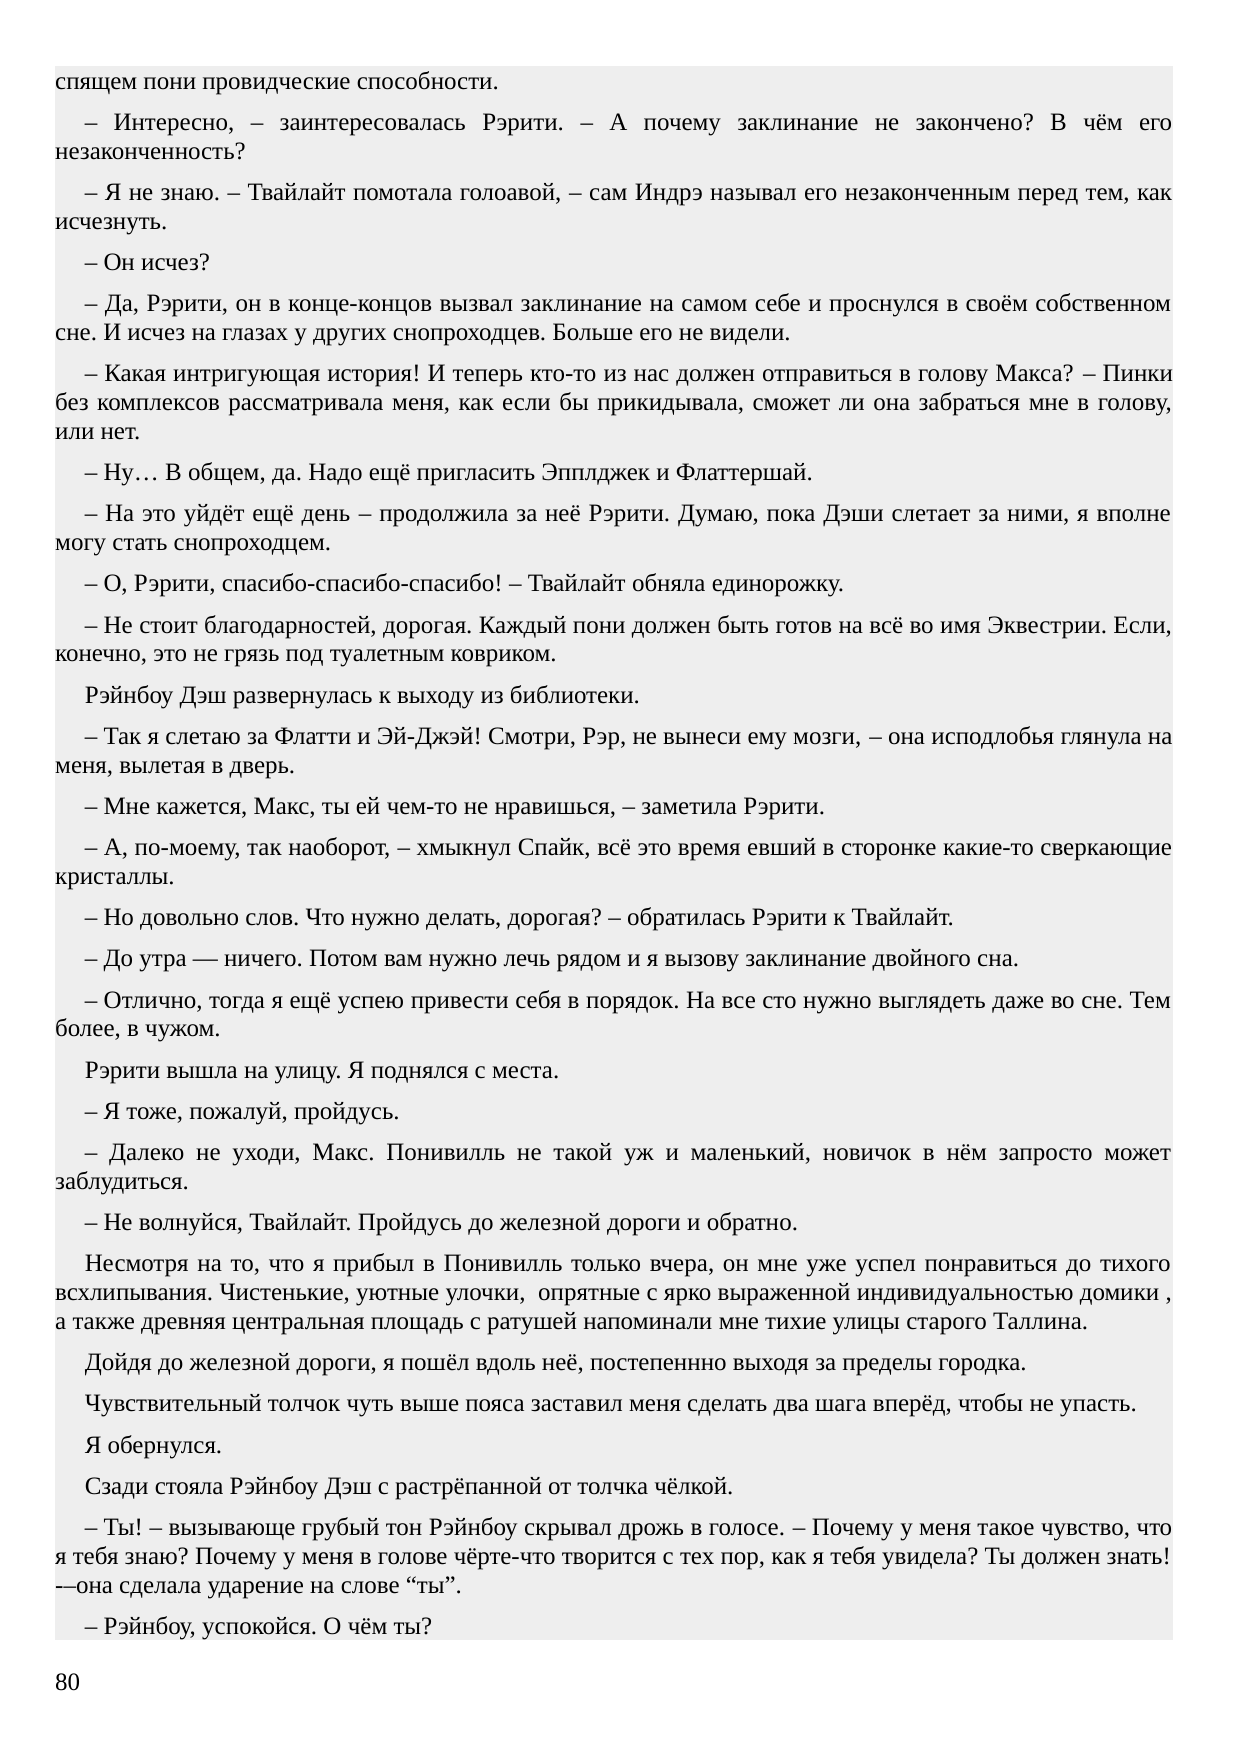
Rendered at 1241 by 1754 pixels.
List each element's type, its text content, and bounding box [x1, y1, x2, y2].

text – Да, Рэрити, он в конце-концов вызвал заклинание на самом себе и проснулся в своём собственном сне. И исчез на глазах у других снопроходцев. Больше его не видели. [55, 288, 1173, 346]
text Рэрити вышла на улицу. Я поднялся с места. [55, 1055, 1173, 1083]
text – На это уйдёт ещё день – продолжила за неё Рэрити. Думаю, пока Дэши слетает за ними, я вполне могу стать снопроходцем. [55, 498, 1173, 556]
text – Ну… В общем, да. Надо ещё пригласить Эпплджек и Флаттершай. [55, 457, 1173, 486]
text – Не стоит благодарностей, дорогая. Каждый пони должен быть готов на всё во имя Эквестрии. Если, конечно, это не грязь под туалетным ковриком. [55, 610, 1173, 667]
text – А, по-моему, так наоборот, – хмыкнул Спайк, всё это время евший в сторонке какие-то сверкающие кристаллы. [55, 832, 1173, 890]
text Чувствительный толчок чуть выше пояса заставил меня сделать два шага вперёд, чтобы не упасть. [55, 1388, 1173, 1417]
text – До утра — ничего. Потом вам нужно лечь рядом и я вызову заклинание двойного сна. [55, 943, 1173, 972]
text – Я тоже, пожалуй, пройдусь. [55, 1096, 1173, 1125]
text Несмотря на то, что я прибыл в Понивилль только вчера, он мне уже успел понравиться до тихого всхлипывания. Чистенькие, уютные улочки, опрятные с ярко выраженной индивидуальностью домики , а также древняя центральная площадь с ратушей напоминали мне тихие улицы старого Таллина. [55, 1248, 1173, 1335]
text спящем пони провидческие способности. [55, 66, 1173, 95]
text Дойдя до железной дороги, я пошёл вдоль неё, постепеннно выходя за пределы городка. [55, 1347, 1173, 1376]
text – Отлично, тогда я ещё успею привести себя в порядок. На все сто нужно выглядеть даже во сне. Тем более, в чужом. [55, 985, 1173, 1042]
text Я обернулся. [55, 1430, 1173, 1458]
text – О, Рэрити, спасибо-спасибо-спасибо! – Твайлайт обняла единорожку. [55, 568, 1173, 597]
text – Ты! – вызывающе грубый тон Рэйнбоу скрывал дрожь в голосе. – Почему у меня такое чувство, что я тебя знаю? Почему у меня в голове чёрте-что творится с тех пор, как я тебя увидела? Ты должен знать! -–она сделала ударение на слове “ты”. [55, 1512, 1173, 1598]
text – Какая интригующая история! И теперь кто-то из нас должен отправиться в голову Макса? – Пинки без комплексов рассматривала меня, как если бы прикидывала, сможет ли она забраться мне в голову, или нет. [55, 358, 1173, 445]
text Сзади стояла Рэйнбоу Дэш с растрёпанной от толчка чёлкой. [55, 1471, 1173, 1500]
text Рэйнбоу Дэш развернулась к выходу из библиотеки. [55, 680, 1173, 708]
text – Но довольно слов. Что нужно делать, дорогая? – обратилась Рэрити к Твайлайт. [55, 902, 1173, 931]
text – Так я слетаю за Флатти и Эй-Джэй! Смотри, Рэр, не вынеси ему мозги, – она исподлобья глянула на меня, вылетая в дверь. [55, 721, 1173, 778]
text – Далеко не уходи, Макс. Понивилль не такой уж и маленький, новичок в нём запросто может заблудиться. [55, 1137, 1173, 1195]
text – Мне кажется, Макс, ты ей чем-то не нравишься, – заметила Рэрити. [55, 791, 1173, 820]
text – Я не знаю. – Твайлайт помотала голоавой, – сам Индрэ называл его незаконченным перед тем, как исчезнуть. [55, 177, 1173, 235]
text – Не волнуйся, Твайлайт. Пройдусь до железной дороги и обратно. [55, 1207, 1173, 1236]
text – Интересно, – заинтересовалась Рэрити. – А почему заклинание не закончено? В чём его незаконченность? [55, 107, 1173, 165]
text – Рэйнбоу, успокойся. О чём ты? [55, 1611, 1173, 1640]
text – Он исчез? [55, 247, 1173, 276]
